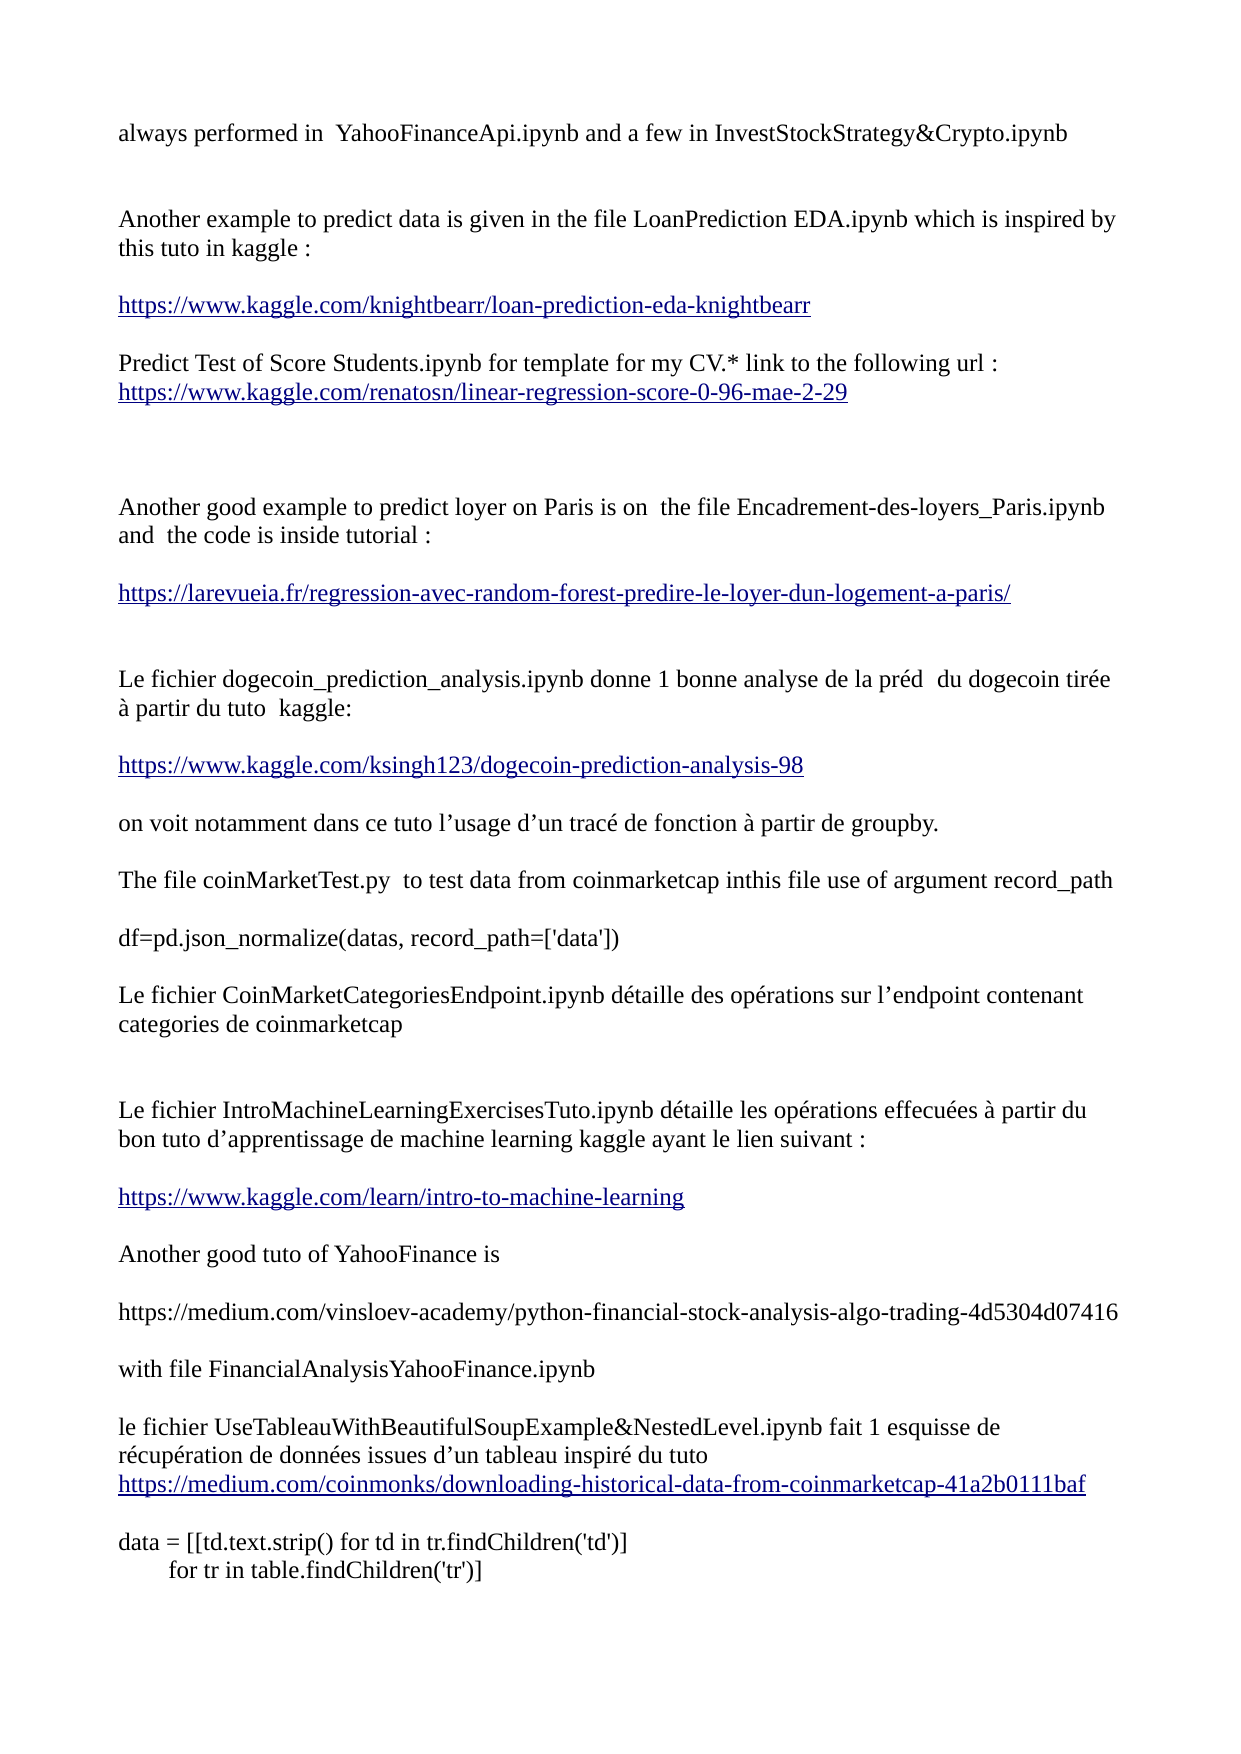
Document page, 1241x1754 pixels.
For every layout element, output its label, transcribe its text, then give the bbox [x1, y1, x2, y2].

text with file FinancialAnalysisYahooFinance.ipynb [118, 1354, 1122, 1383]
text https://www.kaggle.com/ksingh123/dogecoin-prediction-analysis-98 [118, 751, 1122, 779]
text Le fichier IntroMachineLearningExercisesTuto.ipynb détaille les opérations effecuées à partir du bon tuto d’apprentissage de machine learning kaggle ayant le lien suivant : [118, 1096, 1122, 1153]
text data = [[td.text.strip() for td in tr.findChildren('td')] [118, 1527, 1122, 1556]
text https://www.kaggle.com/knightbearr/loan-prediction-eda-knightbearr [118, 291, 1122, 319]
text Another good example to predict loyer on Paris is on the file Encadrement-des-loyers_Paris.ipynb and the code is inside tutorial : [118, 492, 1122, 549]
text https://www.kaggle.com/learn/intro-to-machine-learning [118, 1182, 1122, 1211]
text Le fichier dogecoin_prediction_analysis.ipynb donne 1 bonne analyse de la préd du dogecoin tirée à partir du tuto kaggle: [118, 664, 1122, 722]
text df=pd.json_normalize(datas, record_path=['data']) [118, 923, 1122, 952]
text Predict Test of Score Students.ipynb for template for my CV.* link to the following url : [118, 348, 1122, 377]
text https://larevueia.fr/regression-avec-random-forest-predire-le-loyer-dun-logement-a-paris/ [118, 578, 1122, 607]
text https://medium.com/coinmonks/downloading-historical-data-from-coinmarketcap-41a2b0111baf [118, 1469, 1122, 1498]
text on voit notamment dans ce tuto l’usage d’un tracé de fonction à partir de groupby. [118, 808, 1122, 837]
text The file coinMarketTest.py to test data from coinmarketcap inthis file use of argument record_path [118, 866, 1122, 894]
text always performed in YahooFinanceApi.ipynb and a few in InvestStockStrategy&Crypto.ipynb [118, 118, 1122, 147]
text for tr in table.findChildren('tr')] [118, 1556, 1122, 1584]
text Another example to predict data is given in the file LoanPrediction EDA.ipynb which is inspired by this tuto in kaggle : [118, 204, 1122, 262]
text le fichier UseTableauWithBeautifulSoupExample&NestedLevel.ipynb fait 1 esquisse de récupération de données issues d’un tableau inspiré du tuto [118, 1412, 1122, 1469]
text https://medium.com/vinsloev-academy/python-financial-stock-analysis-algo-trading-4d5304d07416 [118, 1297, 1122, 1326]
text https://www.kaggle.com/renatosn/linear-regression-score-0-96-mae-2-29 [118, 377, 1122, 406]
text Another good tuto of YahooFinance is [118, 1239, 1122, 1268]
text Le fichier CoinMarketCategoriesEndpoint.ipynb détaille des opérations sur l’endpoint contenant categories de coinmarketcap [118, 981, 1122, 1038]
